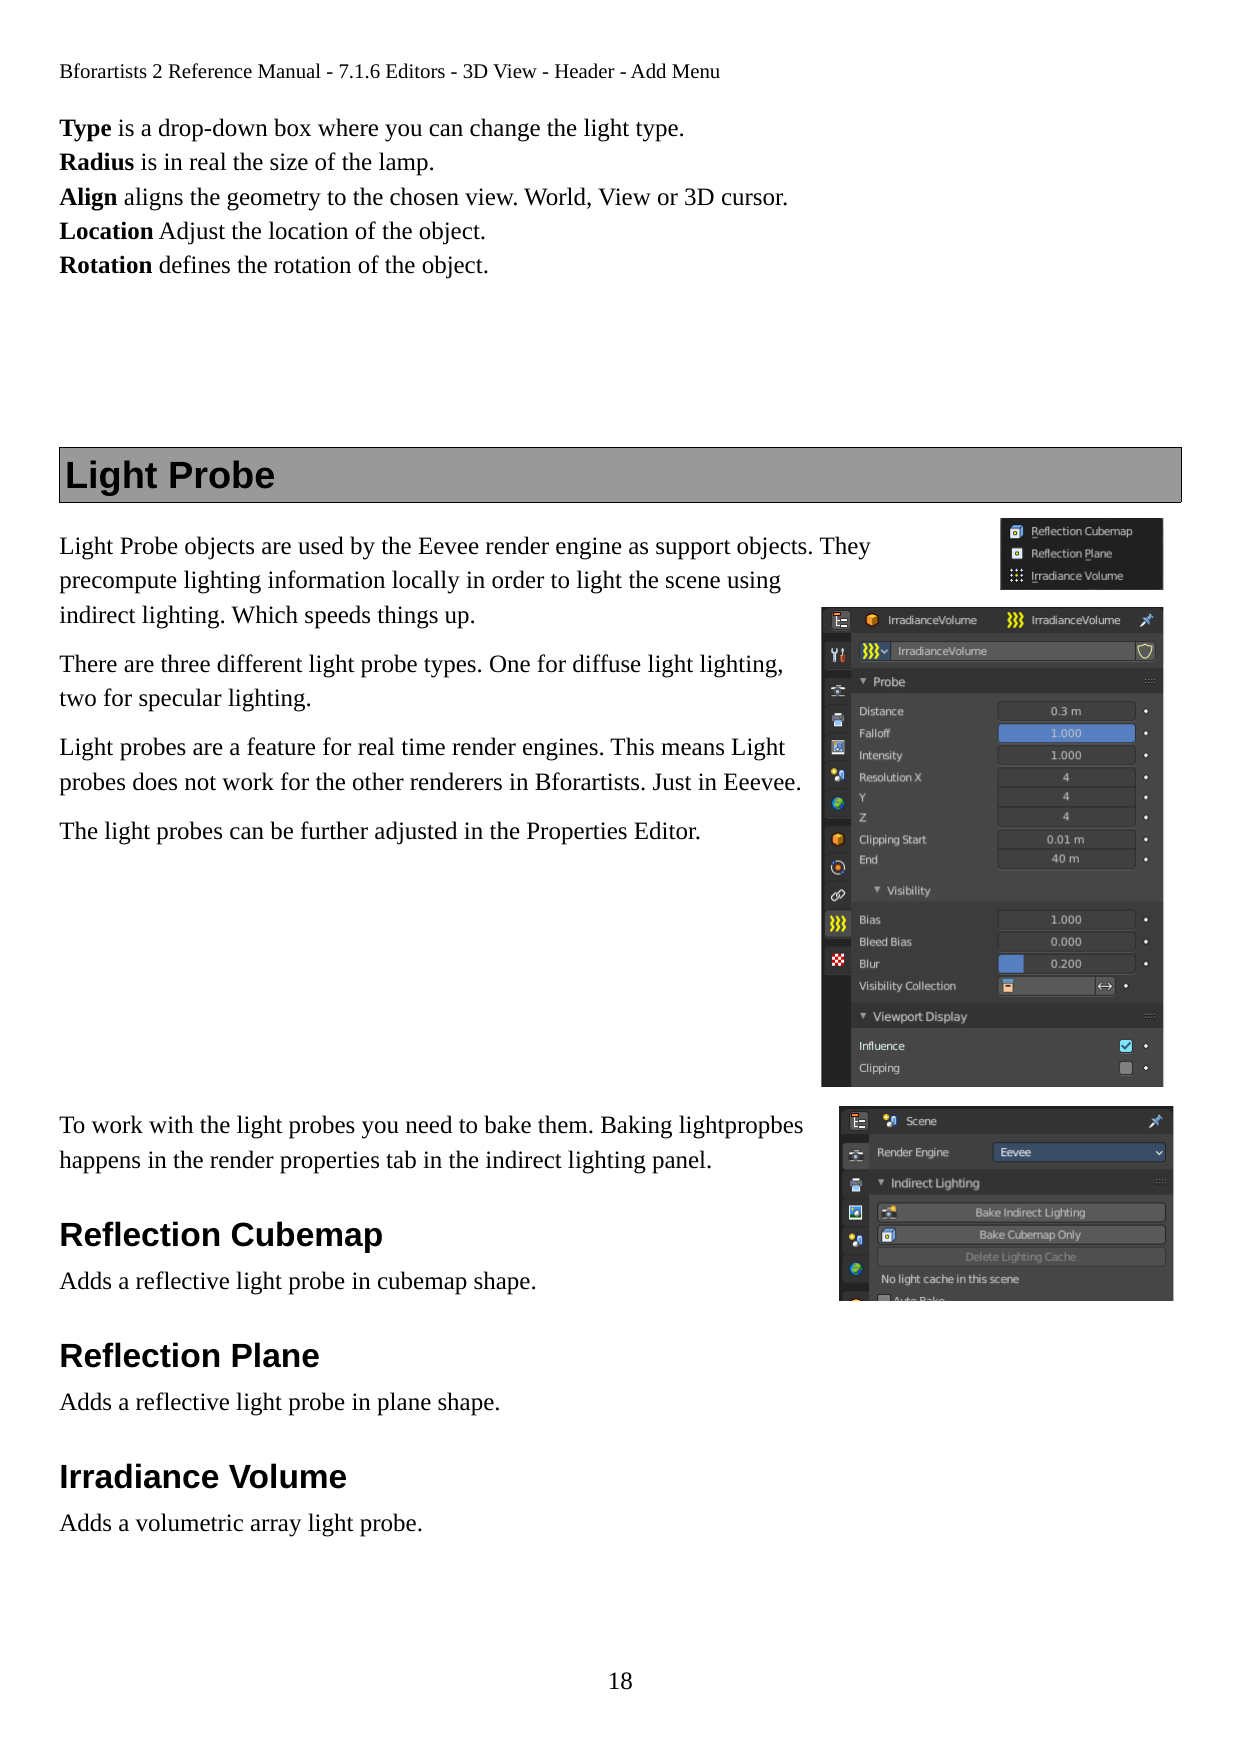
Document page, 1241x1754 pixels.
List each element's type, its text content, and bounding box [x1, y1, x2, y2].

picture [839, 1106, 1174, 1301]
picture [1000, 518, 1164, 590]
text Light probes are a feature for real time render engines. This means Light probes does not work for the other renderers in Bforartists. Just in Eeevee. [59, 732, 821, 796]
table_header Light Probe [60, 448, 1181, 502]
text The light probes can be further adjusted in the Properties Editor. [59, 816, 821, 845]
text To work with the light probes you need to bake them. Baking lightpropbes happens in the render properties tab in the indirect lighting panel. [59, 1110, 839, 1173]
text Light Probe objects are used by the Eevee render engine as support objects. They precompute lighting information locally in order to light the scene using indirect lighting. Which speeds things up. [59, 531, 1181, 628]
text Adds a volumetric array light probe. [59, 1508, 1181, 1537]
text Adds a reflective light probe in plane shape. [59, 1387, 1181, 1416]
text Type is a drop-down box where you can change the light type. Radius is in real the size of the lamp. Align aligns the geometry to the chosen view. World, View or 3D cursor. Location Adjust the location of the object. Rotation defines the rotation of the object. [59, 113, 1181, 279]
subtitle Reflection Plane [59, 1336, 1181, 1374]
picture [821, 607, 1164, 1087]
text Adds a reflective light probe in cubemap shape. [59, 1266, 839, 1294]
subtitle Irradiance Volume [59, 1457, 1181, 1495]
subtitle Reflection Cubemap [59, 1215, 839, 1253]
text There are three different light probe types. One for diffuse light lighting, two for specular lighting. [59, 649, 821, 712]
